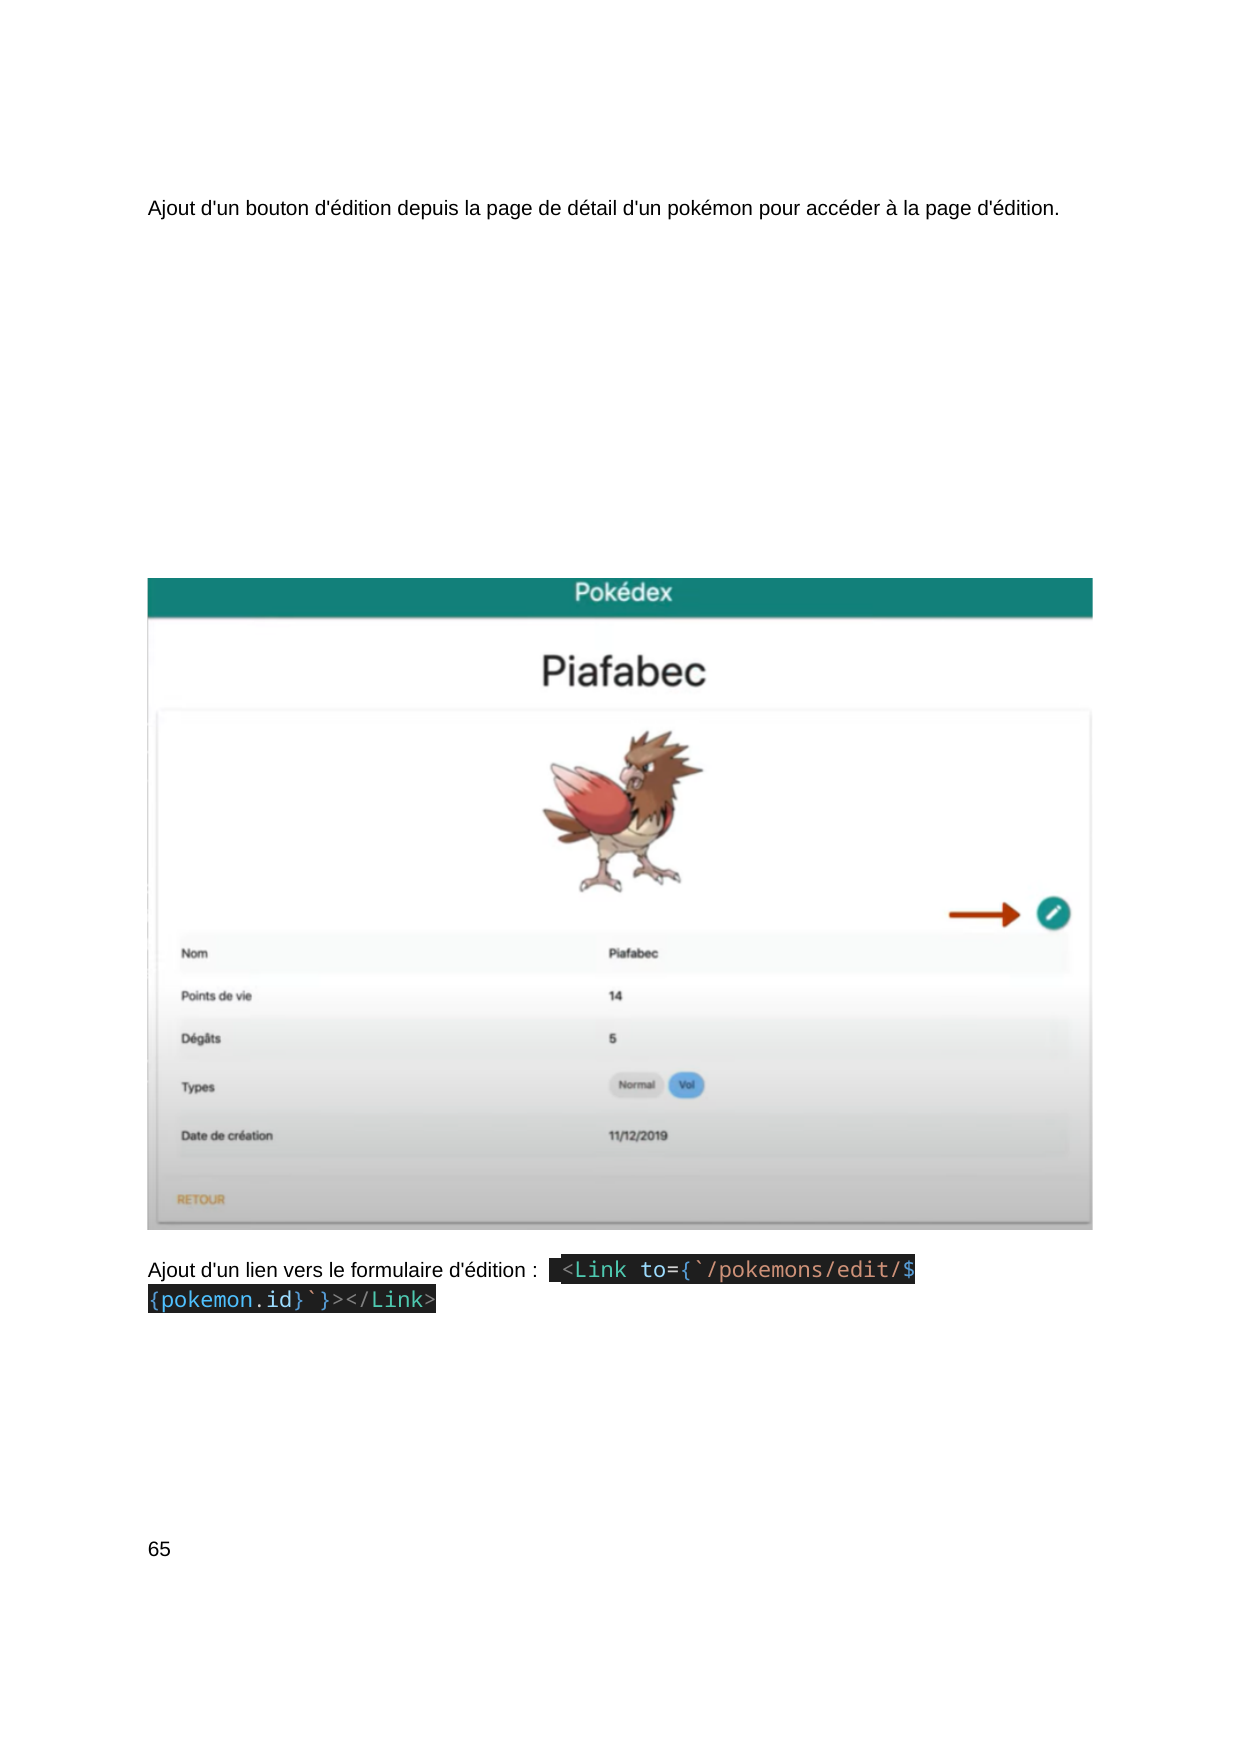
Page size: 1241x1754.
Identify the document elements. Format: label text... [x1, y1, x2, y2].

text Ajout d'un lien vers le formulaire d'édition : <Link to={`/pokemons/edit/${pokemon.id}`}></Link> [148, 1254, 1093, 1313]
text Ajout d'un bouton d'édition depuis la page de détail d'un pokémon pour accéder à la page d'édition. [148, 196, 1093, 219]
picture [147, 578, 1093, 1230]
